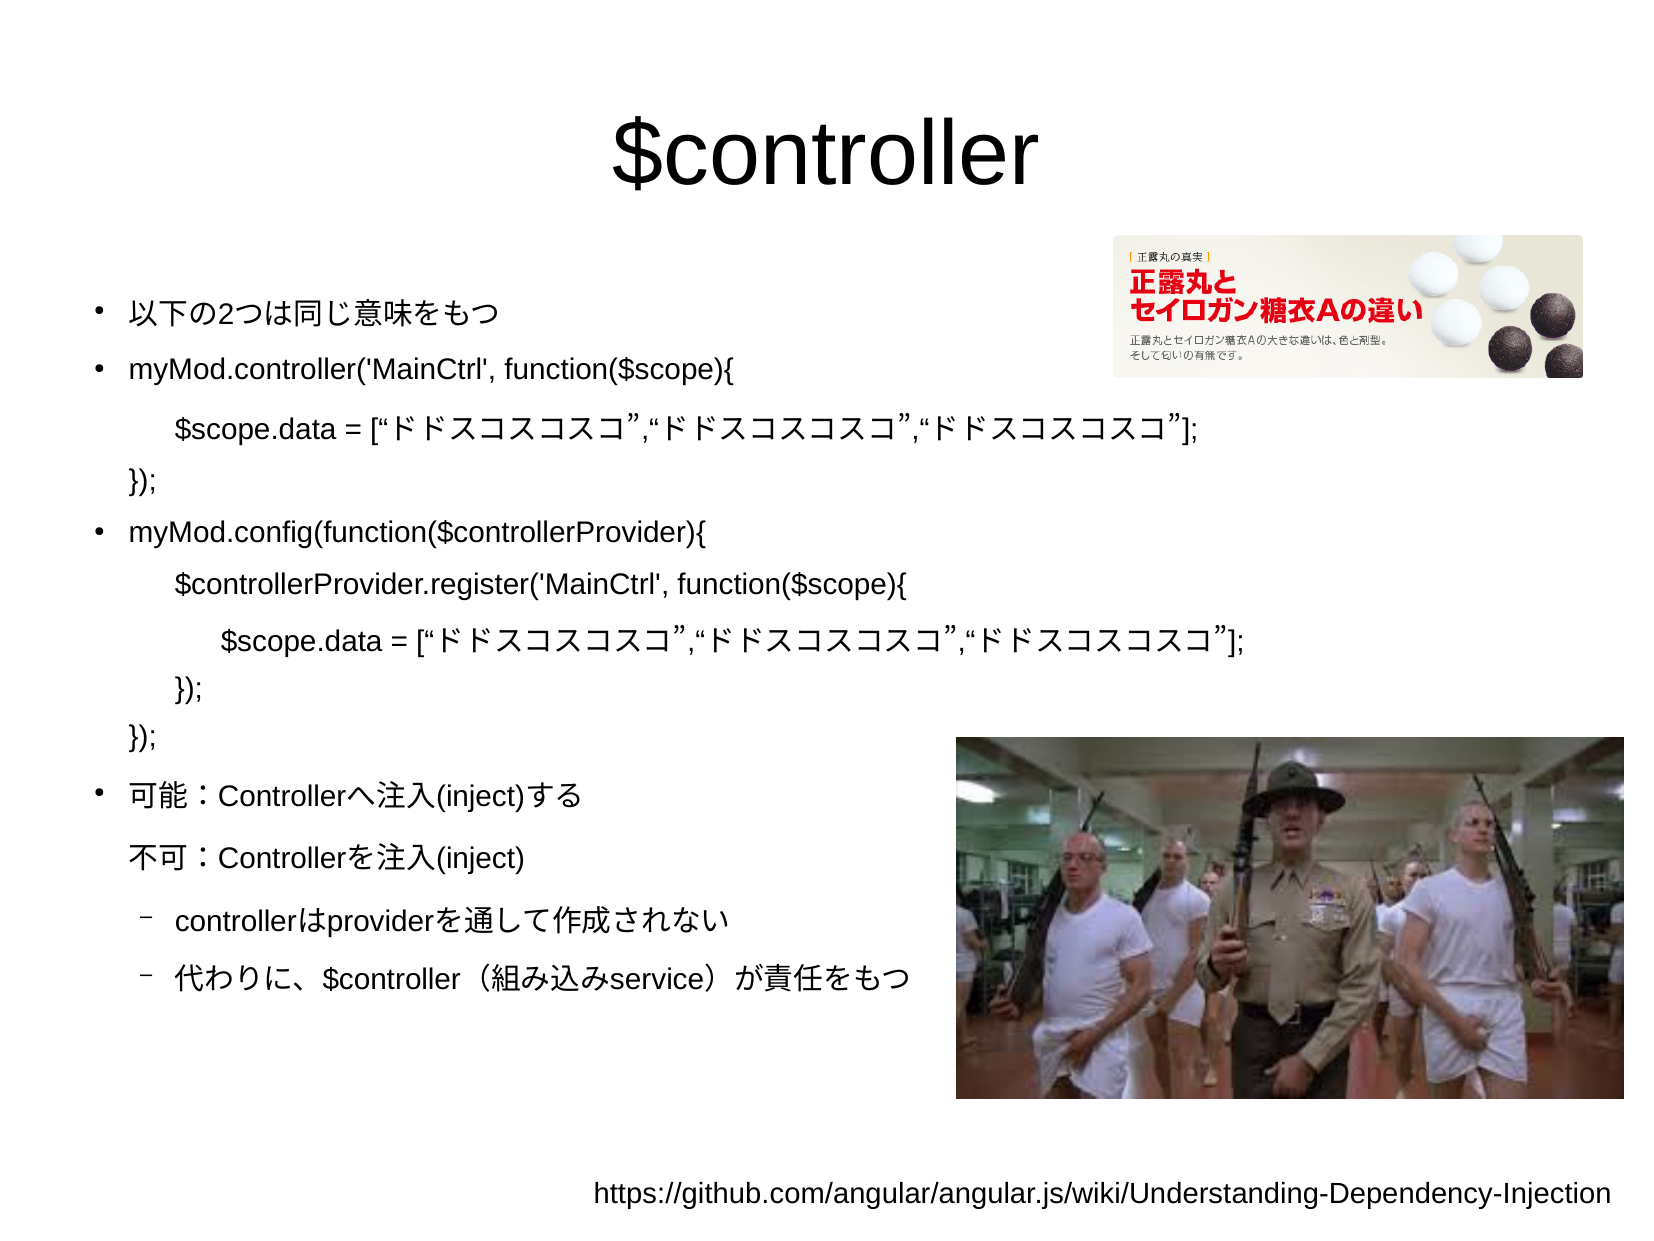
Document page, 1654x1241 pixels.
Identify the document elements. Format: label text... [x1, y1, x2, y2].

title $controller [82, 49, 1571, 257]
text_box https://github.com/angular/angular.js/wiki/Understanding-Dependency-Injection [578, 1169, 1629, 1217]
picture [956, 737, 1624, 1099]
picture [1113, 235, 1583, 378]
list 以下の2つは同じ意味をもつ myMod.controller('MainCtrl', function($scope){ $scope.data = [“ドドスコスコスコ”,“ドドスコスコスコ”,“ドドスコスコスコ”]; }); myMod.config(function($controllerProvider){ $controllerProvider.register('MainCtrl', function($scope){ $scope.data = [“ドドスコスコスコ”,“ドドスコスコスコ”,“ドドスコスコスコ”]; }); }); 可能：Controllerへ注入(inject)する 不可：Controllerを注入(inject) controllerはproviderを通して作成されない 代わりに、$controller（組み込みservice）が責任をもつ [82, 290, 1571, 1010]
